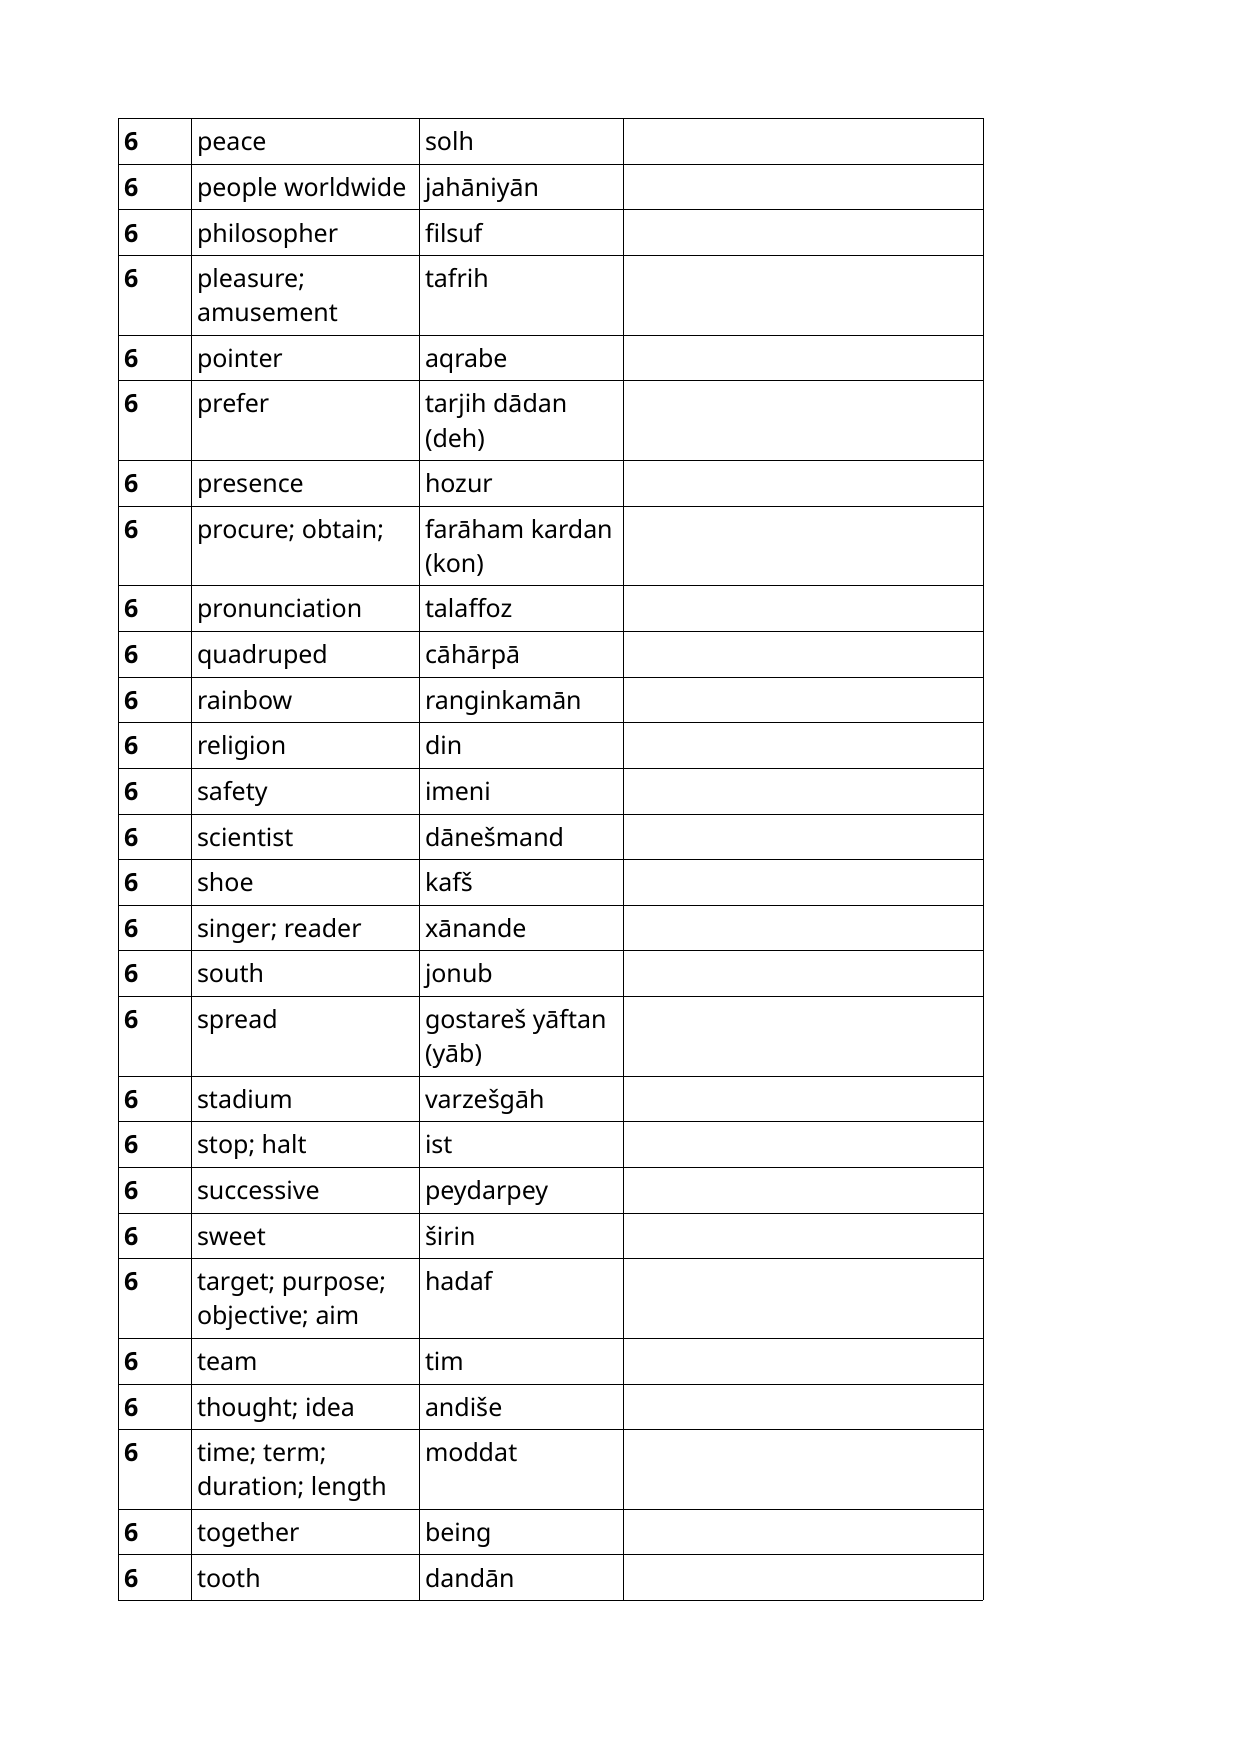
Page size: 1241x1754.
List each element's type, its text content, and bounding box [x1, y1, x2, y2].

table_cell safety [192, 769, 419, 813]
table_cell 6 [119, 769, 191, 813]
table_cell [624, 1555, 983, 1600]
table_cell [624, 1430, 983, 1509]
table_cell peydarpey [420, 1168, 623, 1212]
table_cell 6 [119, 997, 191, 1076]
table_cell 6 [119, 1555, 191, 1600]
table_cell thought; idea [192, 1385, 419, 1429]
table_cell [624, 769, 983, 813]
table_cell being [420, 1510, 623, 1554]
table_cell pronunciation [192, 586, 419, 631]
table_cell andiše [420, 1385, 623, 1429]
table_cell quadruped [192, 632, 419, 677]
table_cell 6 [119, 336, 191, 380]
table_cell [624, 815, 983, 859]
table_cell 6 [119, 256, 191, 335]
table_cell aqrabe [420, 336, 623, 380]
table_cell ist [420, 1122, 623, 1167]
table_cell together [192, 1510, 419, 1554]
table_cell 6 [119, 461, 191, 506]
table_cell 6 [119, 860, 191, 905]
table_cell dandān [420, 1555, 623, 1600]
table_cell 6 [119, 632, 191, 677]
table_cell farāham kardan (kon) [420, 507, 623, 585]
table_cell [624, 336, 983, 380]
table_cell 6 [119, 1339, 191, 1383]
table_cell time; term; duration; length [192, 1430, 419, 1509]
table_cell 6 [119, 165, 191, 209]
table_cell [624, 1077, 983, 1121]
table_cell [624, 1168, 983, 1212]
table_cell [624, 586, 983, 631]
table_cell successive [192, 1168, 419, 1212]
table_cell 6 [119, 507, 191, 585]
table_cell solh [420, 119, 623, 164]
table_cell tarjih dādan (deh) [420, 381, 623, 460]
table_cell 6 [119, 586, 191, 631]
table_cell imeni [420, 769, 623, 813]
table_cell [624, 507, 983, 585]
table_cell people worldwide [192, 165, 419, 209]
table_cell peace [192, 119, 419, 164]
table_cell cāhārpā [420, 632, 623, 677]
table_cell ranginkamān [420, 678, 623, 722]
table_cell stadium [192, 1077, 419, 1121]
table_cell tooth [192, 1555, 419, 1600]
table_cell [624, 906, 983, 950]
table_cell [624, 678, 983, 722]
table_cell philosopher [192, 210, 419, 255]
table_cell [624, 1385, 983, 1429]
table_cell [624, 1214, 983, 1258]
table_cell [624, 381, 983, 460]
table_cell [624, 165, 983, 209]
table_cell [624, 1339, 983, 1383]
table_cell sweet [192, 1214, 419, 1258]
table_cell south [192, 951, 419, 996]
table_cell [624, 210, 983, 255]
table_cell [624, 860, 983, 905]
table_cell 6 [119, 1214, 191, 1258]
table_cell [624, 256, 983, 335]
table_cell 6 [119, 906, 191, 950]
table_cell varzešgāh [420, 1077, 623, 1121]
table_cell singer; reader [192, 906, 419, 950]
table_cell [624, 1259, 983, 1338]
table_cell 6 [119, 815, 191, 859]
table_cell talaffoz [420, 586, 623, 631]
table_cell presence [192, 461, 419, 506]
table_cell 6 [119, 1510, 191, 1554]
table_cell [624, 723, 983, 768]
table_cell tafrih [420, 256, 623, 335]
table_cell hozur [420, 461, 623, 506]
table_cell [624, 119, 983, 164]
table_cell 6 [119, 1077, 191, 1121]
table_cell 6 [119, 381, 191, 460]
table_cell [624, 632, 983, 677]
table_cell din [420, 723, 623, 768]
table_cell hadaf [420, 1259, 623, 1338]
table_cell 6 [119, 119, 191, 164]
table_cell 6 [119, 1430, 191, 1509]
table_cell 6 [119, 1122, 191, 1167]
table_cell team [192, 1339, 419, 1383]
table_cell 6 [119, 1259, 191, 1338]
table_cell 6 [119, 678, 191, 722]
table_cell jonub [420, 951, 623, 996]
table_cell 6 [119, 1168, 191, 1212]
table_cell tim [420, 1339, 623, 1383]
table_cell 6 [119, 1385, 191, 1429]
table_cell rainbow [192, 678, 419, 722]
table_cell shoe [192, 860, 419, 905]
table_cell [624, 1122, 983, 1167]
table_cell procure; obtain; [192, 507, 419, 585]
table_cell xānande [420, 906, 623, 950]
table_cell [624, 461, 983, 506]
table_cell 6 [119, 723, 191, 768]
table_cell prefer [192, 381, 419, 460]
table_cell pleasure; amusement [192, 256, 419, 335]
table_cell moddat [420, 1430, 623, 1509]
table_cell spread [192, 997, 419, 1076]
table_cell [624, 1510, 983, 1554]
table_cell pointer [192, 336, 419, 380]
table_cell [624, 997, 983, 1076]
table_cell [624, 951, 983, 996]
table_cell gostareš yāftan (yāb) [420, 997, 623, 1076]
table_cell jahāniyān [420, 165, 623, 209]
table_cell religion [192, 723, 419, 768]
table_cell filsuf [420, 210, 623, 255]
table_cell kafš [420, 860, 623, 905]
table_cell scientist [192, 815, 419, 859]
table_cell target; purpose; objective; aim [192, 1259, 419, 1338]
table_cell širin [420, 1214, 623, 1258]
table_cell 6 [119, 951, 191, 996]
table_cell dānešmand [420, 815, 623, 859]
table_cell stop; halt [192, 1122, 419, 1167]
table_cell 6 [119, 210, 191, 255]
